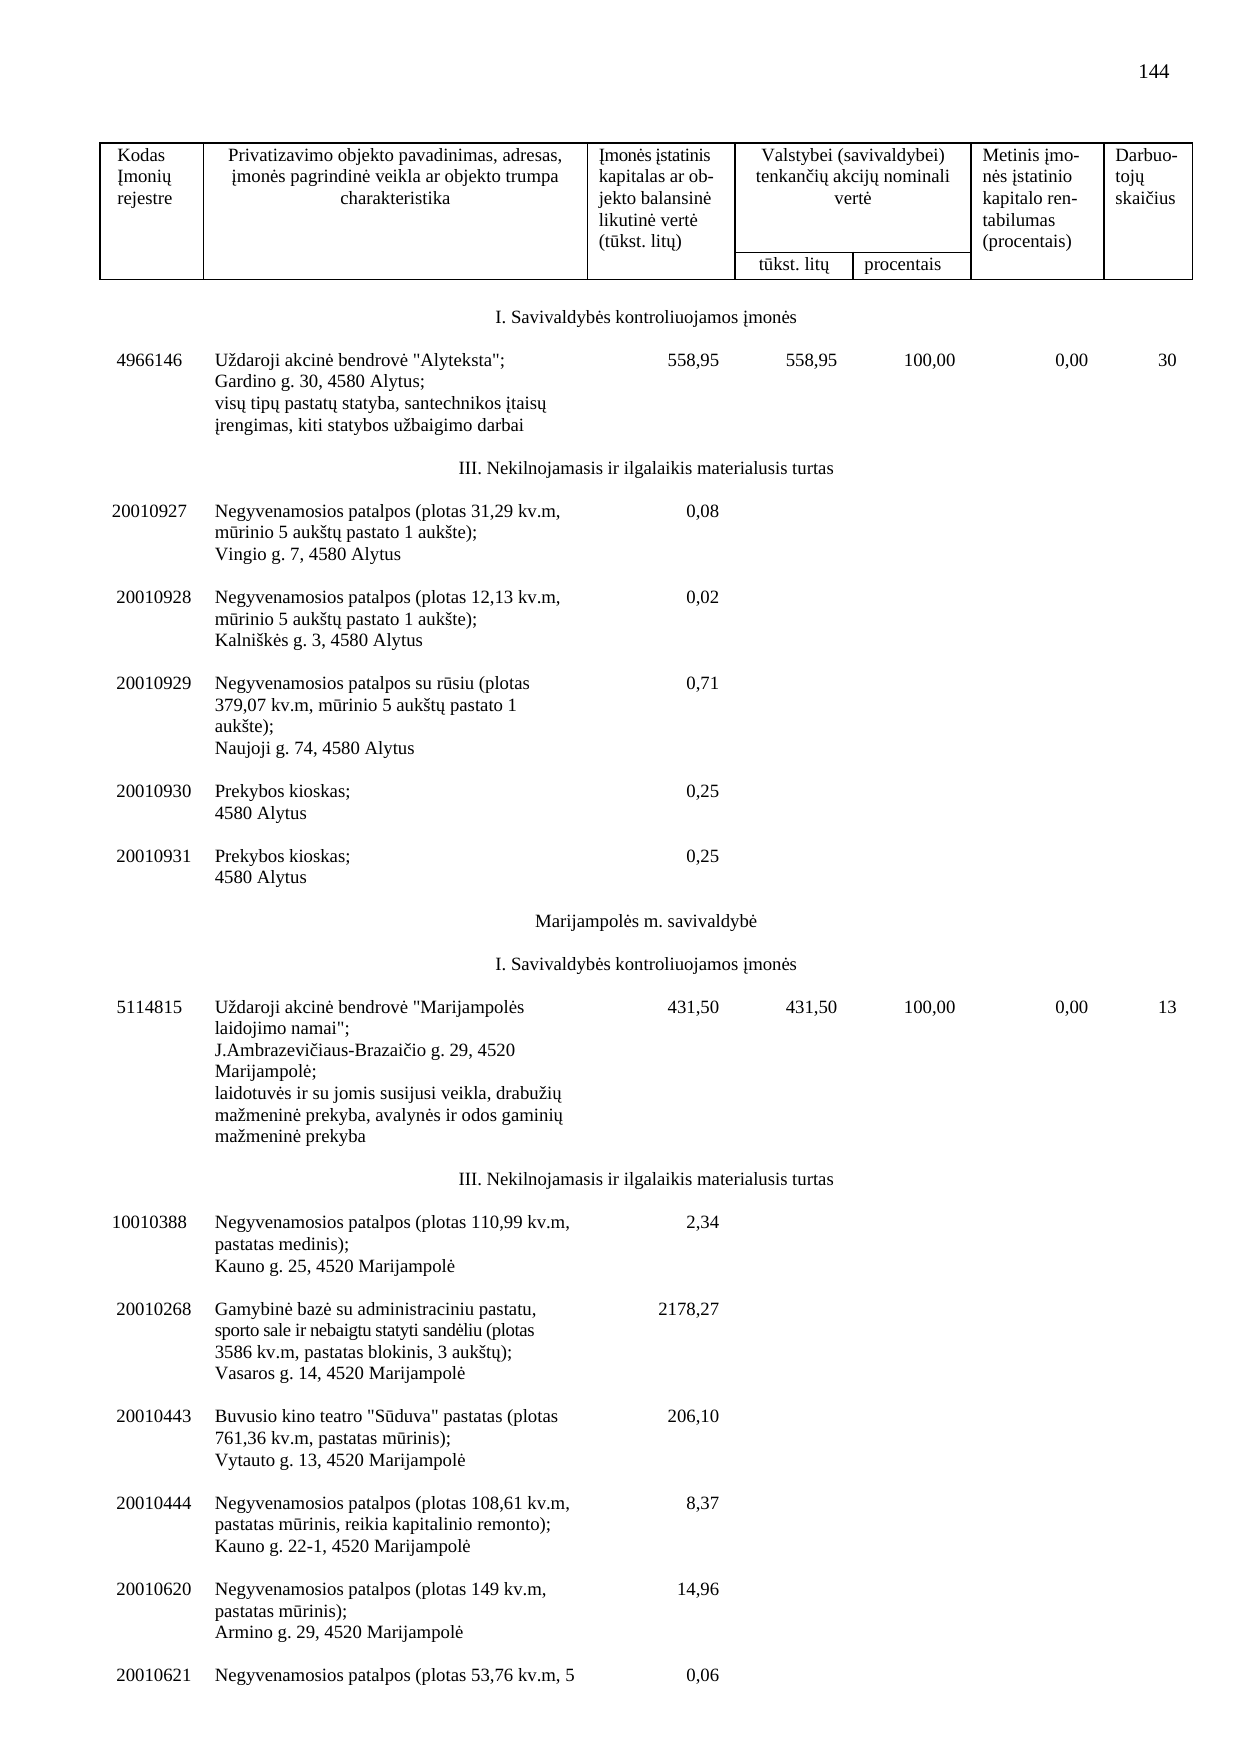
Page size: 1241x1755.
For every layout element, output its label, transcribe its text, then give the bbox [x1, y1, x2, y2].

table_cell Negyvenamosios patalpos (plotas 149 kv.m, pastatas mūrinis); Armino g. 29, 4520 Marijampolė [203, 1578, 587, 1664]
table_cell 558,95 [735, 349, 853, 457]
table_cell 0,25 [587, 845, 735, 909]
table_cell [971, 1298, 1104, 1405]
table_cell Uždaroji akcinė bendrovė "Marijampolės laidojimo namai"; J.Ambrazevičiaus-Brazaičio g. 29, 4520 Marijampolė; laidotuvės ir su jomis susijusi veikla, drabužių mažmeninė prekyba, avalynės ir odos gaminių mažmeninė prekyba [203, 996, 587, 1168]
table_cell Negyvenamosios patalpos su rūsiu (plotas 379,07 kv.m, mūrinio 5 aukštų pastato 1 aukšte); Naujoji g. 74, 4580 Alytus [203, 672, 587, 780]
table_cell 20010931 [100, 845, 203, 909]
table_cell [1104, 280, 1192, 306]
table_header Metinis įmo-nės įstatinio kapitalo ren-tabilumas (procentais) [972, 144, 1103, 252]
table_cell 0,25 [587, 780, 735, 845]
table_header Kodas Įmonių rejestre [101, 144, 203, 252]
table_cell [853, 586, 971, 672]
table_cell 2178,27 [587, 1298, 735, 1405]
table_cell [853, 1298, 971, 1405]
table_cell [972, 252, 1103, 279]
table_cell 20010443 [100, 1405, 203, 1492]
table_cell 0,00 [971, 996, 1104, 1168]
table_header Privatizavimo objekto pavadinimas, adresas, įmonės pagrindinė veikla ar objekto trumpa charakteristika [204, 144, 587, 252]
table_cell 431,50 [587, 996, 735, 1168]
table_cell 0,06 [587, 1664, 735, 1690]
table_cell [971, 1492, 1104, 1578]
table_cell [1104, 1578, 1192, 1664]
table_cell [971, 1211, 1104, 1298]
table_cell [1104, 1664, 1192, 1690]
table_cell 431,50 [735, 996, 853, 1168]
table_cell Negyvenamosios patalpos (plotas 31,29 kv.m, mūrinio 5 aukštų pastato 1 aukšte); Vingio g. 7, 4580 Alytus [203, 500, 587, 586]
table_cell [1104, 1405, 1192, 1492]
table_cell [971, 672, 1104, 780]
table_cell [853, 672, 971, 780]
table_cell [1104, 1492, 1192, 1578]
table_cell 10010388 [100, 1211, 203, 1298]
table_cell [735, 672, 853, 780]
table_cell 8,37 [587, 1492, 735, 1578]
table_cell 2,34 [587, 1211, 735, 1298]
table_cell 20010928 [100, 586, 203, 672]
table_cell [735, 1405, 853, 1492]
table_cell I. Savivaldybės kontroliuojamos įmonės [100, 953, 1192, 996]
table_cell 14,96 [587, 1578, 735, 1664]
table_cell Prekybos kioskas; 4580 Alytus [203, 845, 587, 909]
table_cell Prekybos kioskas; 4580 Alytus [203, 780, 587, 845]
table_cell [587, 280, 735, 306]
table_cell 20010620 [100, 1578, 203, 1664]
table_cell [735, 1211, 853, 1298]
table_cell [853, 1211, 971, 1298]
table_cell [1105, 252, 1192, 279]
table_cell Buvusio kino teatro "Sūduva" pastatas (plotas 761,36 kv.m, pastatas mūrinis); Vytauto g. 13, 4520 Marijampolė [203, 1405, 587, 1492]
table_cell Negyvenamosios patalpos (plotas 53,76 kv.m, 5 [203, 1664, 587, 1690]
table_cell procentais [854, 253, 970, 279]
table_cell [1104, 1211, 1192, 1298]
table_cell [735, 780, 853, 845]
table_cell [735, 500, 853, 586]
table_cell [853, 1492, 971, 1578]
table_cell [853, 500, 971, 586]
table_cell 100,00 [853, 349, 971, 457]
table_cell [735, 280, 853, 306]
table_header Darbuo-tojų skaičius [1105, 144, 1192, 252]
table_cell [971, 780, 1104, 845]
table_cell [971, 845, 1104, 909]
table_cell 20010444 [100, 1492, 203, 1578]
table_cell [853, 1405, 971, 1492]
table_cell 0,71 [587, 672, 735, 780]
table_cell [735, 845, 853, 909]
table_cell 20010927 [100, 500, 203, 586]
table_cell 558,95 [587, 349, 735, 457]
table_header Valstybei (savivaldybei) tenkančių akcijų nominali vertė [736, 144, 970, 252]
table_cell 0,00 [971, 349, 1104, 457]
table_cell Uždaroji akcinė bendrovė "Alyteksta"; Gardino g. 30, 4580 Alytus; visų tipų pastatų statyba, santechnikos įtaisų įrengimas, kiti statybos užbaigimo darbai [203, 349, 587, 457]
table_cell [853, 780, 971, 845]
table_cell Negyvenamosios patalpos (plotas 110,99 kv.m, pastatas medinis); Kauno g. 25, 4520 Marijampolė [203, 1211, 587, 1298]
table_cell 30 [1104, 349, 1192, 457]
table_cell [101, 252, 203, 279]
table_cell Negyvenamosios patalpos (plotas 108,61 kv.m, pastatas mūrinis, reikia kapitalinio remonto); Kauno g. 22-1, 4520 Marijampolė [203, 1492, 587, 1578]
table_cell [588, 252, 734, 279]
table_cell [971, 1578, 1104, 1664]
table_cell [735, 1664, 853, 1690]
table_cell [204, 252, 587, 279]
table_cell 0,02 [587, 586, 735, 672]
table_cell 20010621 [100, 1664, 203, 1690]
table_cell III. Nekilnojamasis ir ilgalaikis materialusis turtas [100, 457, 1192, 500]
table_cell [971, 1405, 1104, 1492]
table_cell [1104, 845, 1192, 909]
table_cell [1104, 672, 1192, 780]
table_cell Gamybinė bazė su administraciniu pastatu, sporto sale ir nebaigtu statyti sandėliu (plotas 3586 kv.m, pastatas blokinis, 3 aukštų); Vasaros g. 14, 4520 Marijampolė [203, 1298, 587, 1405]
table_cell 20010268 [100, 1298, 203, 1405]
table_cell 0,08 [587, 500, 735, 586]
table_cell 5114815 [100, 996, 203, 1168]
table_header Įmonės įstatinis kapitalas ar ob-jekto balansinė likutinė vertė (tūkst. litų) [588, 144, 734, 252]
table_cell Negyvenamosios patalpos (plotas 12,13 kv.m, mūrinio 5 aukštų pastato 1 aukšte); Kalniškės g. 3, 4580 Alytus [203, 586, 587, 672]
table_cell III. Nekilnojamasis ir ilgalaikis materialusis turtas [100, 1168, 1192, 1211]
table_cell 20010930 [100, 780, 203, 845]
table_cell 206,10 [587, 1405, 735, 1492]
table_cell [1104, 500, 1192, 586]
table_cell [735, 1578, 853, 1664]
table_cell [735, 1492, 853, 1578]
table_cell [735, 1298, 853, 1405]
table_cell [853, 1664, 971, 1690]
table_cell [100, 280, 203, 306]
table_cell 13 [1104, 996, 1192, 1168]
table_cell 4966146 [100, 349, 203, 457]
table_cell [1104, 586, 1192, 672]
table_cell [1104, 1298, 1192, 1405]
table_cell 20010929 [100, 672, 203, 780]
table_cell Marijampolės m. savivaldybė [100, 910, 1192, 953]
table_cell [203, 280, 587, 306]
table_cell [971, 586, 1104, 672]
table_cell [735, 586, 853, 672]
table_cell [1104, 780, 1192, 845]
table_cell [853, 280, 971, 306]
table_cell tūkst. litų [736, 253, 852, 279]
table_cell [853, 845, 971, 909]
table_cell 100,00 [853, 996, 971, 1168]
table_cell [971, 500, 1104, 586]
table_cell [971, 1664, 1104, 1690]
table_cell [853, 1578, 971, 1664]
table_cell I. Savivaldybės kontroliuojamos įmonės [100, 306, 1192, 349]
table_cell [971, 280, 1104, 306]
